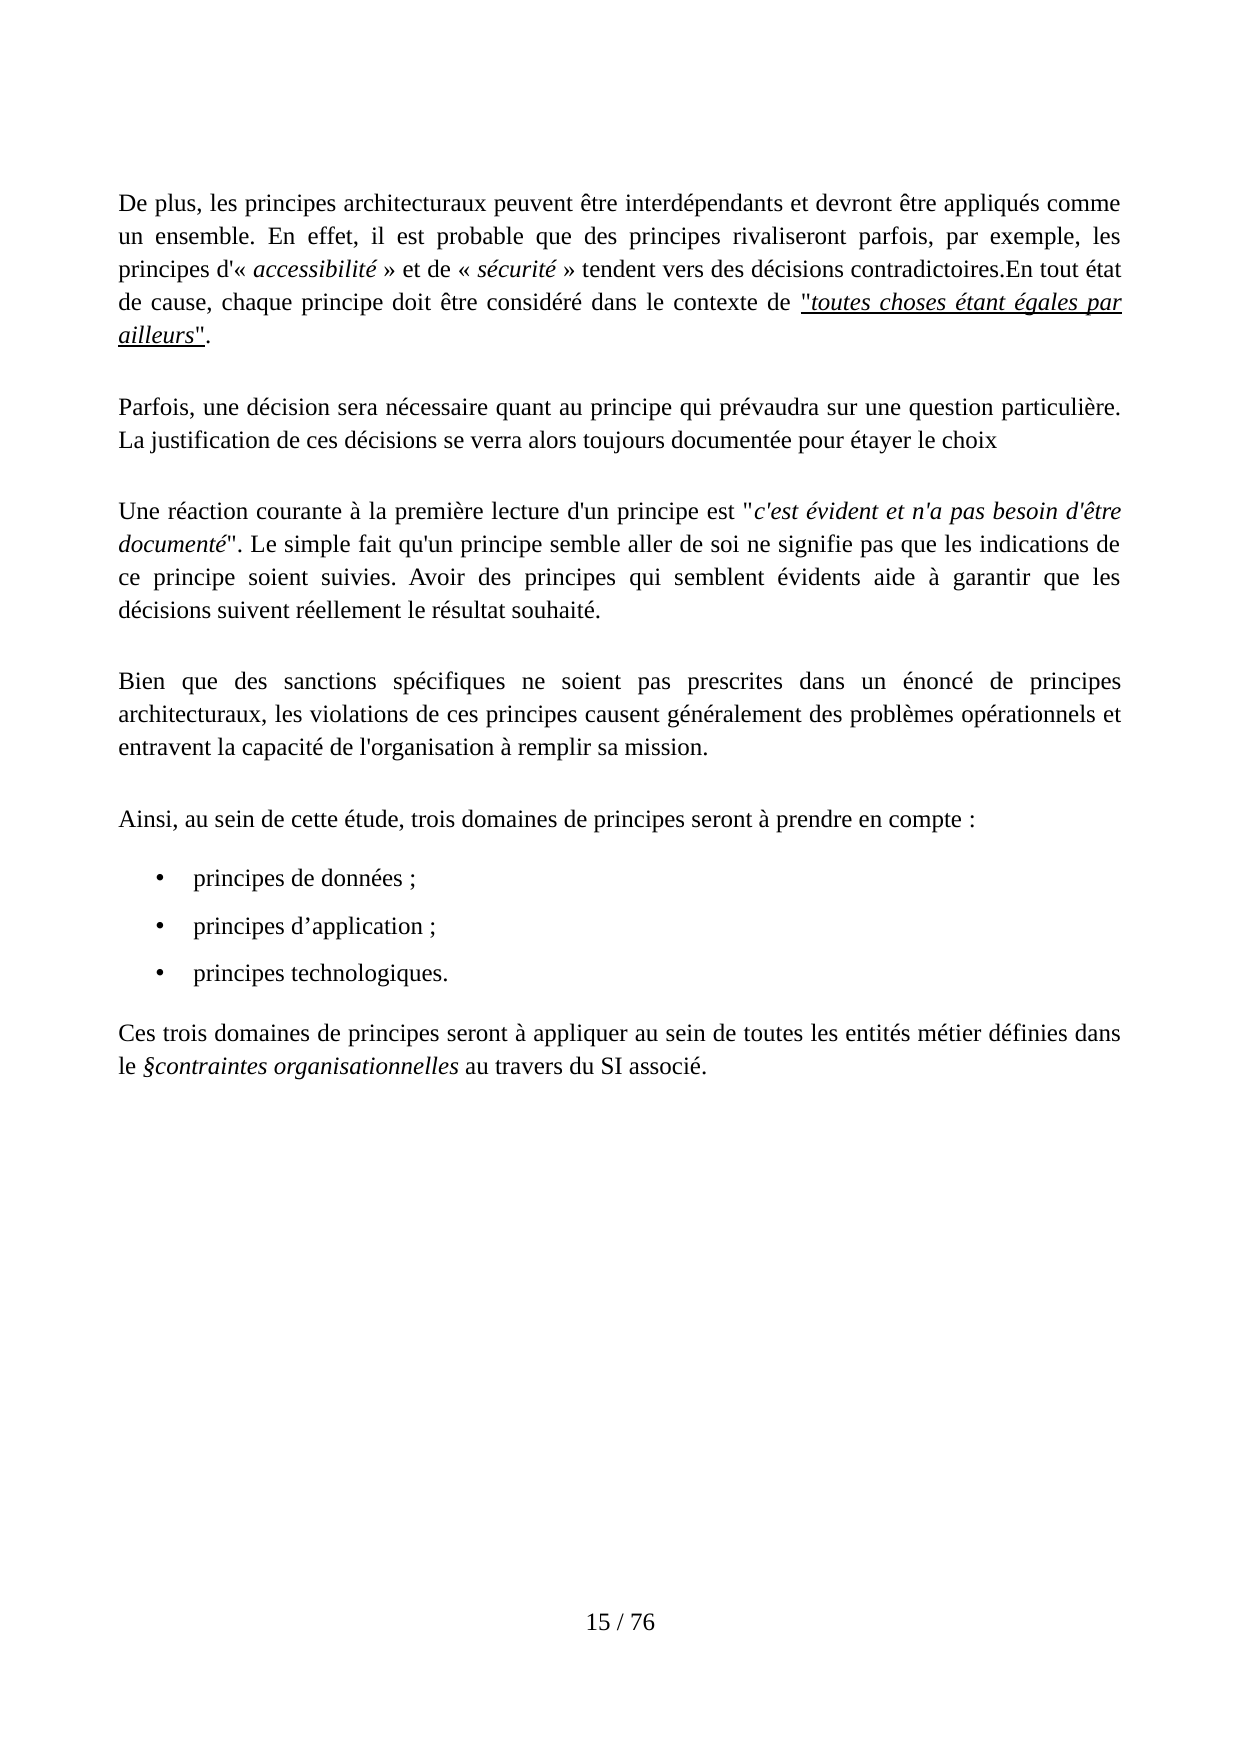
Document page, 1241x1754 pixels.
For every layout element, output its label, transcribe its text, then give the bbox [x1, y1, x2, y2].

text Ainsi, au sein de cette étude, trois domaines de principes seront à prendre en compte : [118, 804, 1122, 833]
list principes d’application ; [156, 911, 1122, 940]
list principes technologiques. [156, 958, 1122, 987]
text Ces trois domaines de principes seront à appliquer au sein de toutes les entités métier définies dans le §contraintes organisationnelles au travers du SI associé. [118, 1018, 1122, 1080]
text Bien que des sanctions spécifiques ne soient pas prescrites dans un énoncé de principes architecturaux, les violations de ces principes causent généralement des problèmes opérationnels et entravent la capacité de l'organisation à remplir sa mission. [118, 666, 1122, 761]
list principes de données ; [156, 863, 1122, 892]
text Une réaction courante à la première lecture d'un principe est "c'est évident et n'a pas besoin d'être documenté". Le simple fait qu'un principe semble aller de soi ne signifie pas que les indications de ce principe soient suivies. Avoir des principes qui semblent évidents aide à garantir que les décisions suivent réellement le résultat souhaité. [118, 496, 1122, 624]
text Parfois, une décision sera nécessaire quant au principe qui prévaudra sur une question particulière. La justification de ces décisions se verra alors toujours documentée pour étayer le choix [118, 392, 1122, 453]
text De plus, les principes architecturaux peuvent être interdépendants et devront être appliqués comme un ensemble. En effet, il est probable que des principes rivaliseront parfois, par exemple, les principes d'« accessibilité » et de « sécurité » tendent vers des décisions contradictoires.En tout état de cause, chaque principe doit être considéré dans le contexte de "toutes choses étant égales par ailleurs". [118, 188, 1122, 349]
